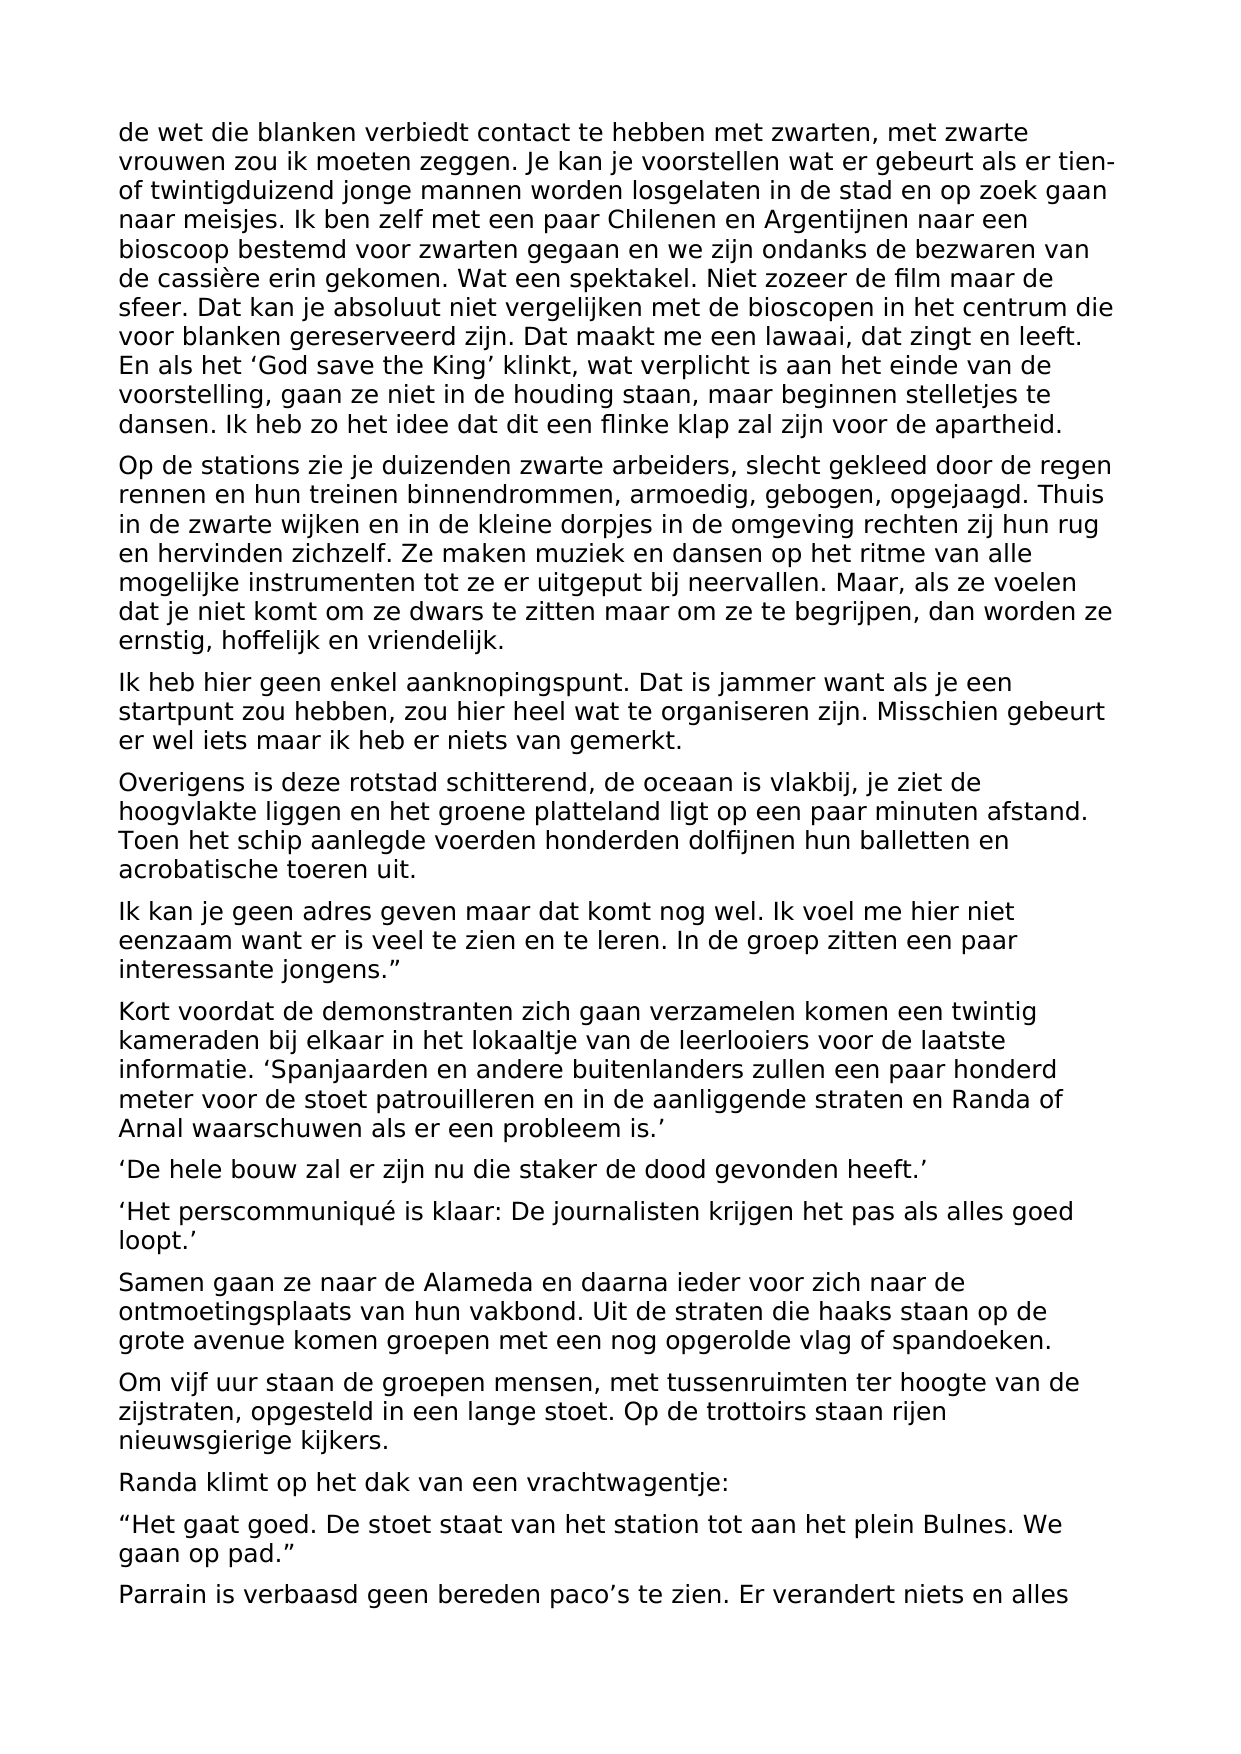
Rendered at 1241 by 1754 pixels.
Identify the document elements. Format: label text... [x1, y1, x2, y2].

text Kort voordat de demonstranten zich gaan verzamelen komen een twintig kameraden bij elkaar in het lokaaltje van de leerlooiers voor de laatste informatie. ‘Spanjaarden en andere buitenlanders zullen een paar honderd meter voor de stoet patrouilleren en in de aanliggende straten en Randa of Arnal waarschuwen als er een probleem is.’ [118, 997, 1122, 1143]
text Op de stations zie je duizenden zwarte arbeiders, slecht gekleed door de regen rennen en hun treinen binnendrommen, armoedig, gebogen, opgejaagd. Thuis in de zwarte wijken en in de kleine dorpjes in de omgeving rechten zij hun rug en hervinden zichzelf. Ze maken muziek en dansen op het ritme van alle mogelijke instrumenten tot ze er uitgeput bij neervallen. Maar, als ze voelen dat je niet komt om ze dwars te zitten maar om ze te begrijpen, dan worden ze ernstig, hoffelijk en vriendelijk. [118, 451, 1122, 656]
text Randa klimt op het dak van een vrachtwagentje: [118, 1468, 1122, 1497]
text Parrain is verbaasd geen bereden paco’s te zien. Er verandert niets en alles [118, 1581, 1122, 1610]
text “Het gaat goed. De stoet staat van het station tot aan het plein Bulnes. We gaan op pad.” [118, 1510, 1122, 1568]
text Ik kan je geen adres geven maar dat komt nog wel. Ik voel me hier niet eenzaam want er is veel te zien en te leren. In de groep zitten een paar interessante jongens.” [118, 897, 1122, 985]
text de wet die blanken verbiedt contact te hebben met zwarten, met zwarte vrouwen zou ik moeten zeggen. Je kan je voorstellen wat er gebeurt als er tien- of twintigduizend jonge mannen worden losgelaten in de stad en op zoek gaan naar meisjes. Ik ben zelf met een paar Chilenen en Argentijnen naar een bioscoop bestemd voor zwarten gegaan en we zijn ondanks de bezwaren van de cassière erin gekomen. Wat een spektakel. Niet zozeer de film maar de sfeer. Dat kan je absoluut niet vergelijken met de bioscopen in het centrum die voor blanken gereserveerd zijn. Dat maakt me een lawaai, dat zingt en leeft. En als het ‘God save the King’ klinkt, wat verplicht is aan het einde van de voorstelling, gaan ze niet in de houding staan, maar beginnen stelletjes te dansen. Ik heb zo het idee dat dit een flinke klap zal zijn voor de apartheid. [118, 118, 1122, 439]
text Samen gaan ze naar de Alameda en daarna ieder voor zich naar de ontmoetingsplaats van hun vakbond. Uit de straten die haaks staan op de grote avenue komen groepen met een nog opgerolde vlag of spandoeken. [118, 1268, 1122, 1356]
text Ik heb hier geen enkel aanknopingspunt. Dat is jammer want als je een startpunt zou hebben, zou hier heel wat te organiseren zijn. Misschien gebeurt er wel iets maar ik heb er niets van gemerkt. [118, 668, 1122, 756]
text ‘De hele bouw zal er zijn nu die staker de dood gevonden heeft.’ [118, 1156, 1122, 1185]
text ‘Het perscommuniqué is klaar: De journalisten krijgen het pas als alles goed loopt.’ [118, 1197, 1122, 1256]
text Overigens is deze rotstad schitterend, de oceaan is vlakbij, je ziet de hoogvlakte liggen en het groene platteland ligt op een paar minuten afstand. Toen het schip aanlegde voerden honderden dolfijnen hun balletten en acrobatische toeren uit. [118, 768, 1122, 885]
text Om vijf uur staan de groepen mensen, met tussenruimten ter hoogte van de zijstraten, opgesteld in een lange stoet. Op de trottoirs staan rijen nieuwsgierige kijkers. [118, 1368, 1122, 1456]
